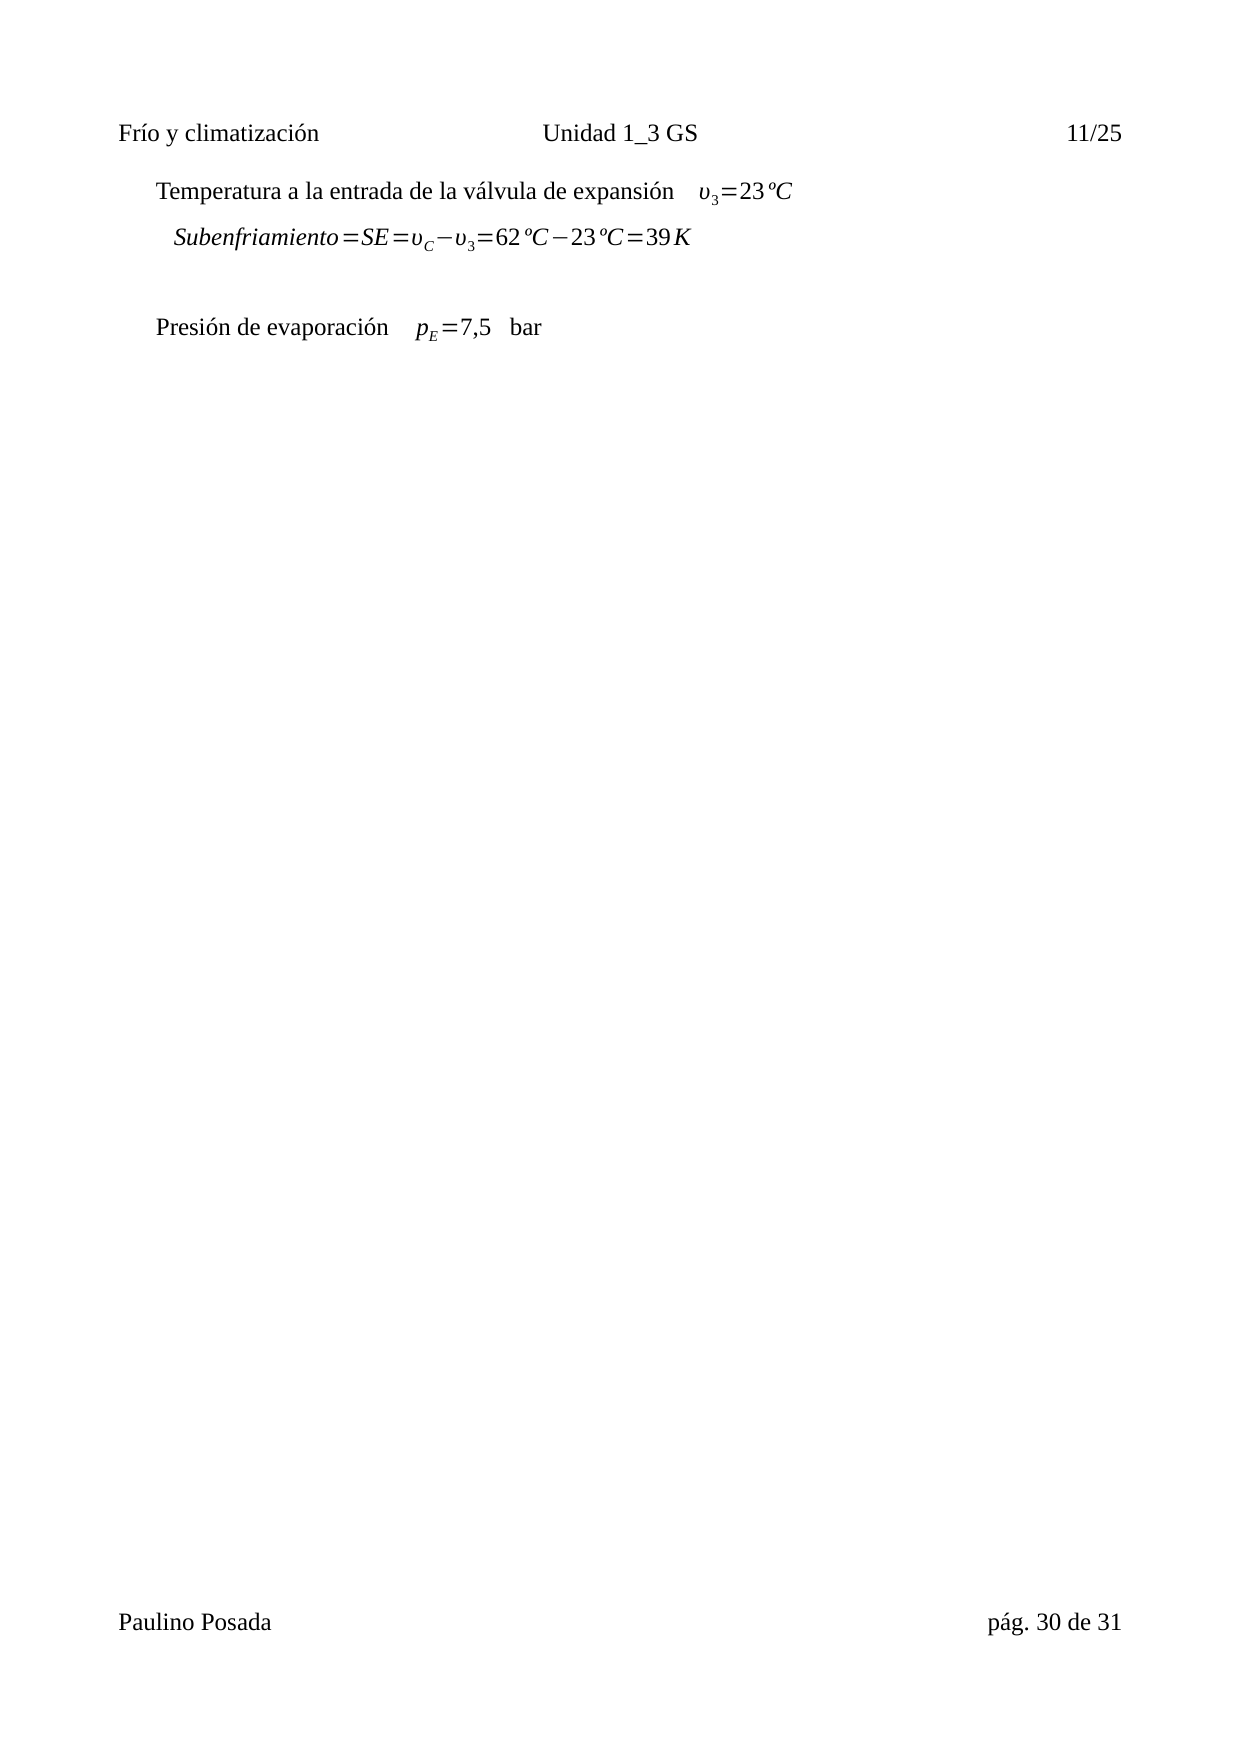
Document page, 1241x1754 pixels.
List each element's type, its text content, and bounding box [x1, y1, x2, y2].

text Temperatura a la entrada de la válvula de expansión [156, 176, 1122, 209]
text Presión de evaporación bar [156, 312, 1122, 345]
